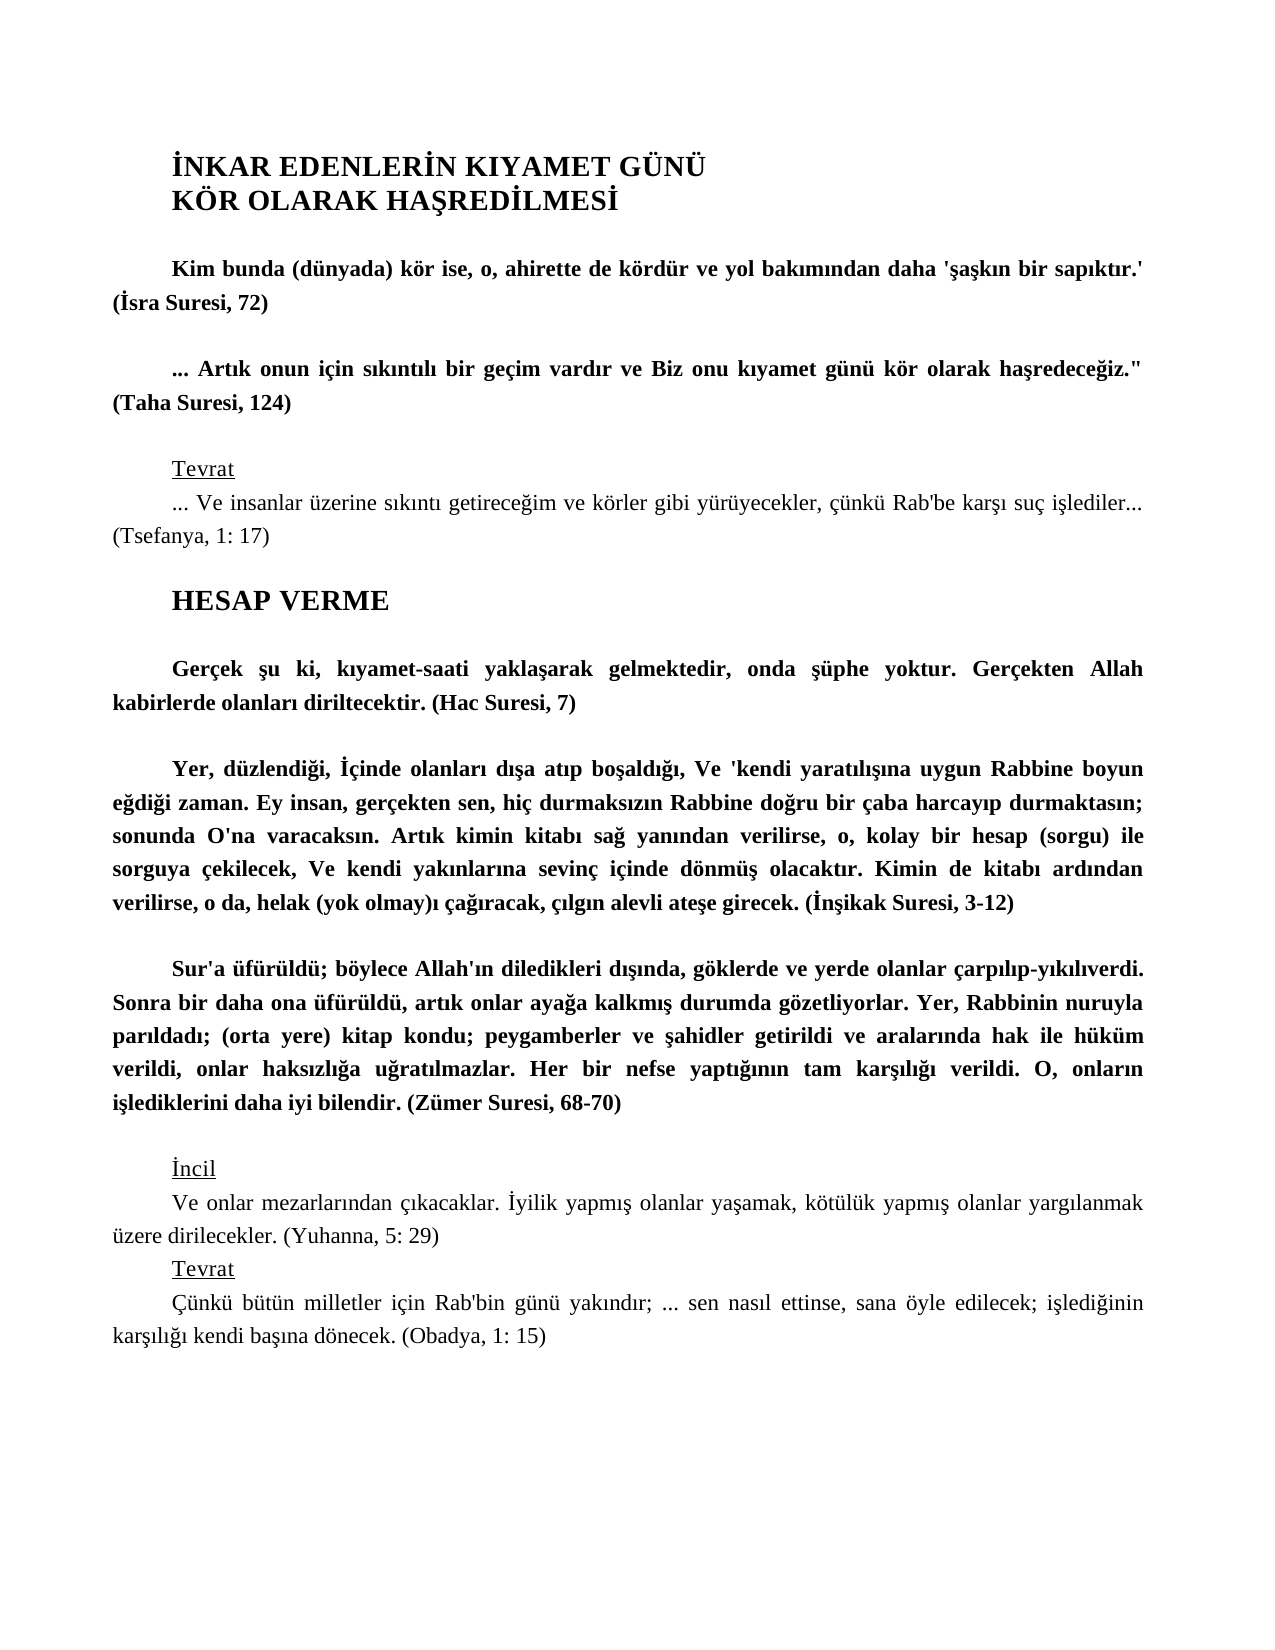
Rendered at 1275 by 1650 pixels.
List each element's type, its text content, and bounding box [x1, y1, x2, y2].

text Tevrat [112, 1250, 1145, 1283]
text İNKAR EDENLERİN KIYAMET GÜNÜ [112, 150, 1145, 183]
text ... Ve insanlar üzerine sıkıntı getireceğim ve körler gibi yürüyecekler, çünkü Rab'be karşı suç işlediler... (Tsefanya, 1: 17) [112, 483, 1145, 550]
text Ve onlar mezarlarından çıkacaklar. İyilik yapmış olanlar yaşamak, kötülük yapmış olanlar yargılanmak üzere dirilecekler. (Yuhanna, 5: 29) [112, 1183, 1145, 1250]
text HESAP VERME [112, 583, 1145, 617]
text Çünkü bütün milletler için Rab'bin günü yakındır; ... sen nasıl ettinse, sana öyle edilecek; işlediğinin karşılığı kendi başına dönecek. (Obadya, 1: 15) [112, 1283, 1145, 1350]
text KÖR OLARAK HAŞREDİLMESİ [112, 183, 1145, 217]
text Yer, düzlendiği, İçinde olanları dışa atıp boşaldığı, Ve 'kendi yaratılışına uygun Rabbine boyun eğdiği zaman. Ey insan, gerçekten sen, hiç durmaksızın Rabbine doğru bir çaba harcayıp durmaktasın; sonunda O'na varacaksın. Artık kimin kitabı sağ yanından verilirse, o, kolay bir hesap (sorgu) ile sorguya çekilecek, Ve kendi yakınlarına sevinç içinde dönmüş olacaktır. Kimin de kitabı ardından verilirse, o da, helak (yok olmay)ı çağıracak, çılgın alevli ateşe girecek. (İnşikak Suresi, 3-12) [112, 750, 1145, 917]
text Gerçek şu ki, kıyamet-saati yaklaşarak gelmektedir, onda şüphe yoktur. Gerçekten Allah kabirlerde olanları diriltecektir. (Hac Suresi, 7) [112, 650, 1145, 717]
text Kim bunda (dünyada) kör ise, o, ahirette de kördür ve yol bakımından daha 'şaşkın bir sapıktır.' (İsra Suresi, 72) [112, 250, 1145, 317]
text Tevrat [112, 450, 1145, 483]
text ... Artık onun için sıkıntılı bir geçim vardır ve Biz onu kıyamet günü kör olarak haşredeceğiz." (Taha Suresi, 124) [112, 350, 1145, 417]
text İncil [112, 1150, 1145, 1183]
text Sur'a üfürüldü; böylece Allah'ın diledikleri dışında, göklerde ve yerde olanlar çarpılıp-yıkılıverdi. Sonra bir daha ona üfürüldü, artık onlar ayağa kalkmış durumda gözetliyorlar. Yer, Rabbinin nuruyla parıldadı; (orta yere) kitap kondu; peygamberler ve şahidler getirildi ve aralarında hak ile hüküm verildi, onlar haksızlığa uğratılmazlar. Her bir nefse yaptığının tam karşılığı verildi. O, onların işlediklerini daha iyi bilendir. (Zümer Suresi, 68-70) [112, 950, 1145, 1117]
